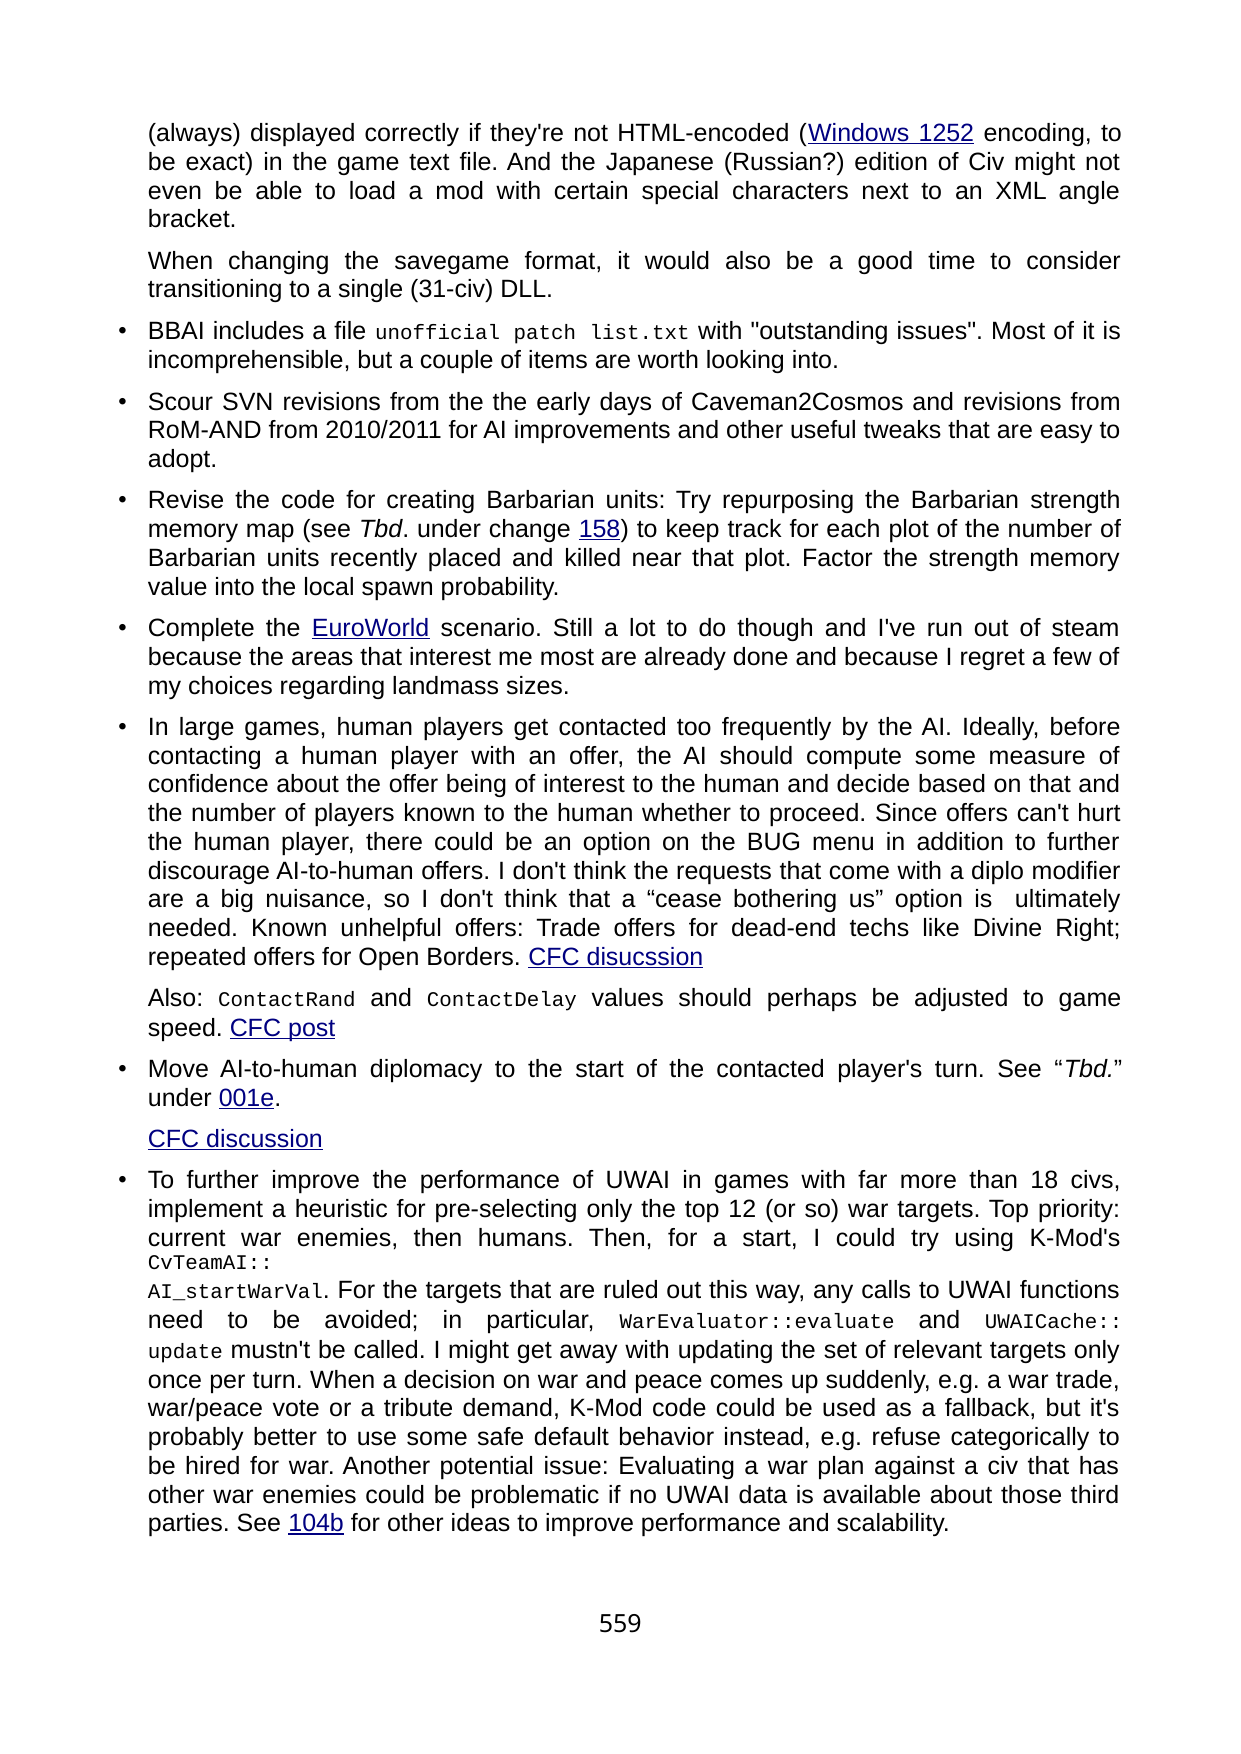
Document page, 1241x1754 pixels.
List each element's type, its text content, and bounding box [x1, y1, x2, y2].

list CFC discussion [118, 1124, 1122, 1153]
list Revise the code for creating Barbarian units: Try repurposing the Barbarian strength memory map (see Tbd. under change 158) to keep track for each plot of the number of Barbarian units recently placed and killed near that plot. Factor the strength memory value into the local spawn probability. [118, 485, 1122, 601]
list Also: ContactRand and ContactDelay values should perhaps be adjusted to game speed. CFC post [118, 983, 1122, 1042]
list Move AI-to-human diplomacy to the start of the contacted player's turn. See “Tbd.” under 001e. [118, 1054, 1122, 1112]
list In large games, human players get contacted too frequently by the AI. Ideally, before contacting a human player with an offer, the AI should compute some measure of confidence about the offer being of interest to the human and decide based on that and the number of players known to the human whether to proceed. Since offers can't hurt the human player, there could be an option on the BUG menu in addition to further discourage AI-to-human offers. I don't think the requests that come with a diplo modifier are a big nuisance, so I don't think that a “cease bothering us” option is ultimately needed. Known unhelpful offers: Trade offers for dead-end techs like Divine Right; repeated offers for Open Borders. CFC disucssion [118, 712, 1122, 971]
list When changing the savegame format, it would also be a good time to consider transitioning to a single (31-civ) DLL. [118, 246, 1122, 303]
list (always) displayed correctly if they're not HTML-encoded (Windows 1252 encoding, to be exact) in the game text file. And the Japanese (Russian?) edition of Civ might not even be able to load a mod with certain special characters next to an XML angle bracket. [118, 118, 1122, 233]
list Complete the EuroWorld scenario. Still a lot to do though and I've run out of steam because the areas that interest me most are already done and because I regret a few of my choices regarding landmass sizes. [118, 613, 1122, 699]
list To further improve the performance of UWAI in games with far more than 18 civs, implement a heuristic for pre-selecting only the top 12 (or so) war targets. Top priority: current war enemies, then humans. Then, for a start, I could try using K-Mod's CvTeamAI:: AI_startWarVal. For the targets that are ruled out this way, any calls to UWAI functions need to be avoided; in particular, WarEvaluator::evaluate and UWAICache:: update mustn't be called. I might get away with updating the set of relevant targets only once per turn. When a decision on war and peace comes up suddenly, e.g. a war trade, war/peace vote or a tribute demand, K-Mod code could be used as a fallback, but it's probably better to use some safe default behavior instead, e.g. refuse categorically to be hired for war. Another potential issue: Evaluating a war plan against a civ that has other war enemies could be problematic if no UWAI data is available about those third parties. See 104b for other ideas to improve performance and scalability. [118, 1166, 1122, 1537]
list BBAI includes a file unofficial patch list.txt with "outstanding issues". Most of it is incomprehensible, but a couple of items are worth looking into. [118, 316, 1122, 374]
list Scour SVN revisions from the the early days of Caveman2Cosmos and revisions from RoM-AND from 2010/2011 for AI improvements and other useful tweaks that are easy to adopt. [118, 387, 1122, 473]
